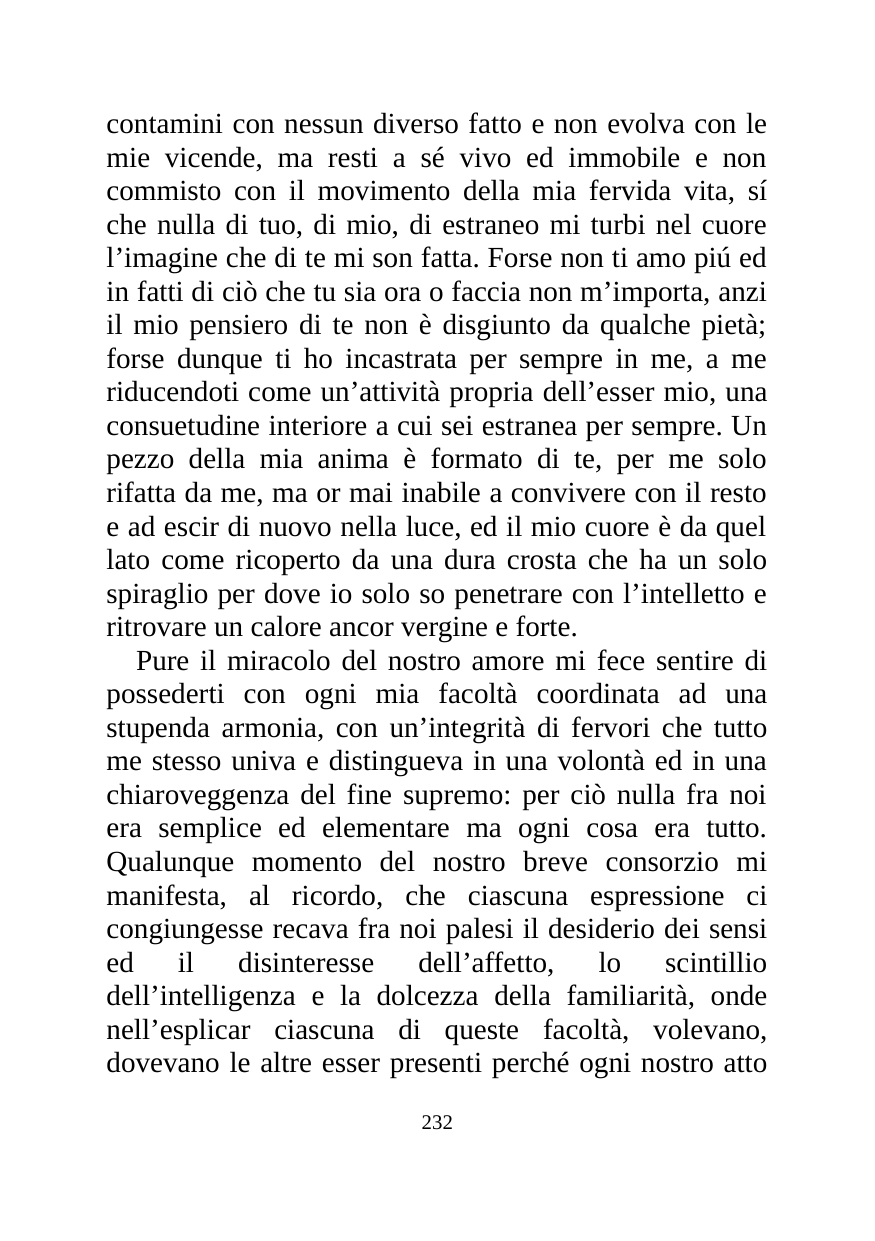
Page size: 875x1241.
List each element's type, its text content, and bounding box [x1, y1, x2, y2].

text Pure il miracolo del nostro amore mi fece sentire di possederti con ogni mia facoltà coordinata ad una stupenda armonia, con un’integrità di fervori che tutto me stesso univa e distingueva in una volontà ed in una chiaroveggenza del fine supremo: per ciò nulla fra noi era semplice ed elementare ma ogni cosa era tutto. Qualunque momento del nostro breve consorzio mi manifesta, al ricordo, che ciascuna espressione ci congiungesse recava fra noi palesi il desiderio dei sensi ed il disinteresse dell’affetto, lo scintillio dell’intelligenza e la dolcezza della familiarità, onde nell’esplicar ciascuna di queste facoltà, volevano, dovevano le altre esser presenti perché ogni nostro atto [106, 643, 768, 1079]
text contamini con nessun diverso fatto e non evolva con le mie vicende, ma resti a sé vivo ed immobile e non commisto con il movimento della mia fervida vita, sí che nulla di tuo, di mio, di estraneo mi turbi nel cuore l’imagine che di te mi son fatta. Forse non ti amo piú ed in fatti di ciò che tu sia ora o faccia non m’importa, anzi il mio pensiero di te non è disgiunto da qualche pietà; forse dunque ti ho incastrata per sempre in me, a me riducendoti come un’attività propria dell’esser mio, una consuetudine interiore a cui sei estranea per sempre. Un pezzo della mia anima è formato di te, per me solo rifatta da me, ma or mai inabile a convivere con il resto e ad escir di nuovo nella luce, ed il mio cuore è da quel lato come ricoperto da una dura crosta che ha un solo spiraglio per dove io solo so penetrare con l’intelletto e ritrovare un calore ancor vergine e forte. [106, 106, 768, 643]
